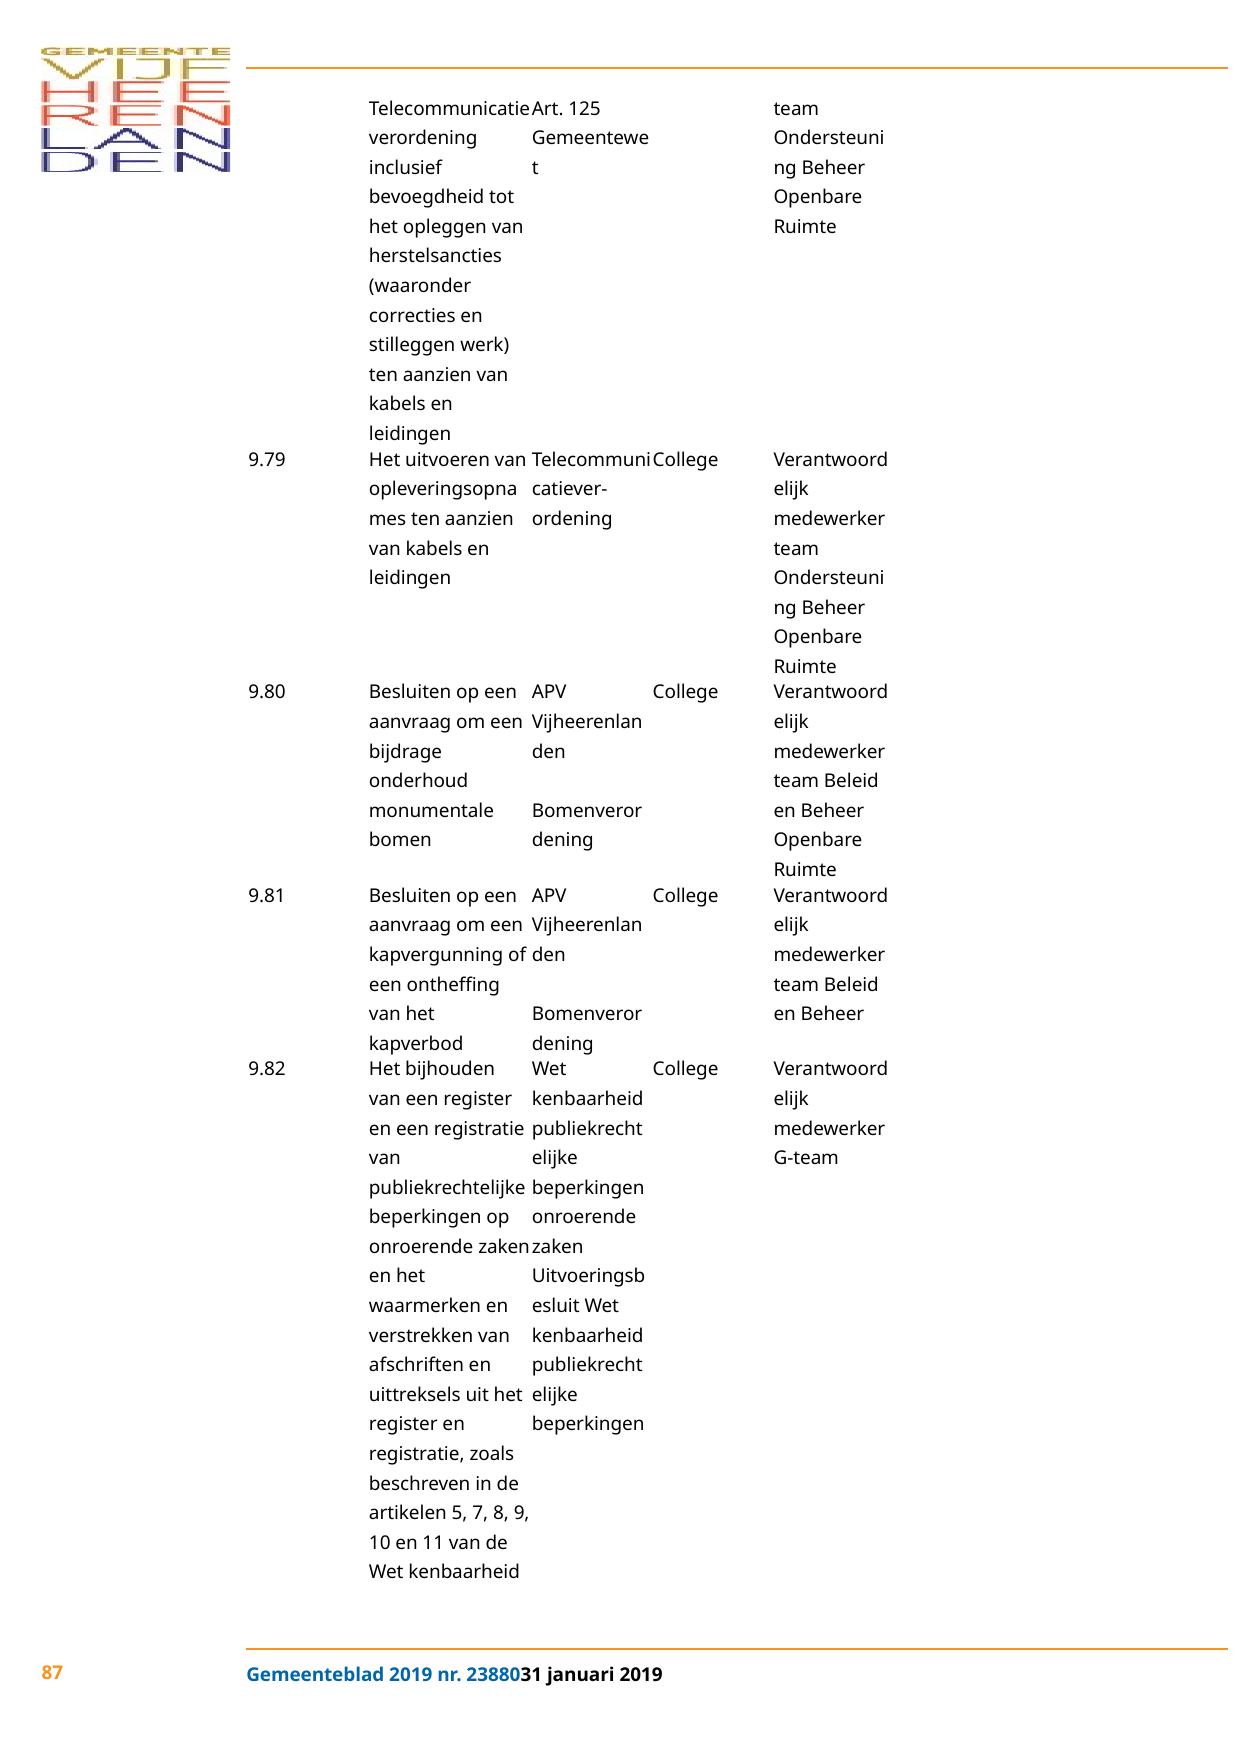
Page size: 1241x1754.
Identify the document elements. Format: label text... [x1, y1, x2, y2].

table_cell [894, 679, 1015, 882]
table_cell College [653, 1056, 773, 1584]
table_cell [1015, 679, 1152, 882]
table_cell [653, 95, 773, 446]
table_cell Art. 125 Gemeentewet [532, 95, 652, 446]
table_cell [894, 95, 1015, 446]
table_cell College [653, 882, 773, 1056]
table_cell Verantwoordelijk medewerker G-team [773, 1056, 894, 1584]
table_cell 9.81 [248, 882, 369, 1056]
table_cell [1015, 95, 1152, 446]
table_cell Verantwoordelijk medewerker team Beleid en Beheer Openbare Ruimte [773, 679, 894, 882]
table_cell [1015, 882, 1152, 1056]
table_cell Het uitvoeren van opleveringsopnames ten aanzien van kabels en leidingen [369, 446, 532, 679]
table_cell Verantwoordelijk medewerker team Ondersteuning Beheer Openbare Ruimte [773, 446, 894, 679]
table_cell College [653, 446, 773, 679]
table_cell team Ondersteuning Beheer Openbare Ruimte [773, 95, 894, 446]
table_cell Besluiten op een aanvraag om een kapvergunning of een ontheffing van het kapverbod [369, 882, 532, 1056]
table_cell Besluiten op een aanvraag om een bijdrage onderhoud monumentale bomen [369, 679, 532, 882]
table_cell [894, 882, 1015, 1056]
table_cell 9.82 [248, 1056, 369, 1584]
table_cell Verantwoordelijk medewerker team Beleid en Beheer [773, 882, 894, 1056]
table_cell Wet kenbaarheid publiekrechtelijke beperkingen onroerende zaken Uitvoeringsbesluit Wet kenbaarheid publiekrechtelijke beperkingen [532, 1056, 652, 1584]
table_cell [248, 95, 369, 446]
table_cell [894, 1056, 1015, 1584]
picture [41, 47, 231, 172]
table_cell Telecommunicatiever-ordening [532, 446, 652, 679]
table_cell [1015, 1056, 1152, 1584]
table_cell College [653, 679, 773, 882]
table_cell [894, 446, 1015, 679]
table_cell APV Vijheerenlanden Bomenverordening [532, 882, 652, 1056]
table_cell Het bijhouden van een register en een registratie van publiekrechtelijke beperkingen op onroerende zaken en het waarmerken en verstrekken van afschriften en uittreksels uit het register en registratie, zoals beschreven in de artikelen 5, 7, 8, 9, 10 en 11 van de Wet kenbaarheid [369, 1056, 532, 1584]
table_cell [1015, 446, 1152, 679]
table_cell 9.79 [248, 446, 369, 679]
table_cell 9.80 [248, 679, 369, 882]
table_cell APV Vijheerenlanden Bomenverordening [532, 679, 652, 882]
table_cell Telecommunicatieverordening inclusief bevoegdheid tot het opleggen van herstelsancties (waaronder correcties en stilleggen werk) ten aanzien van kabels en leidingen [369, 95, 532, 446]
